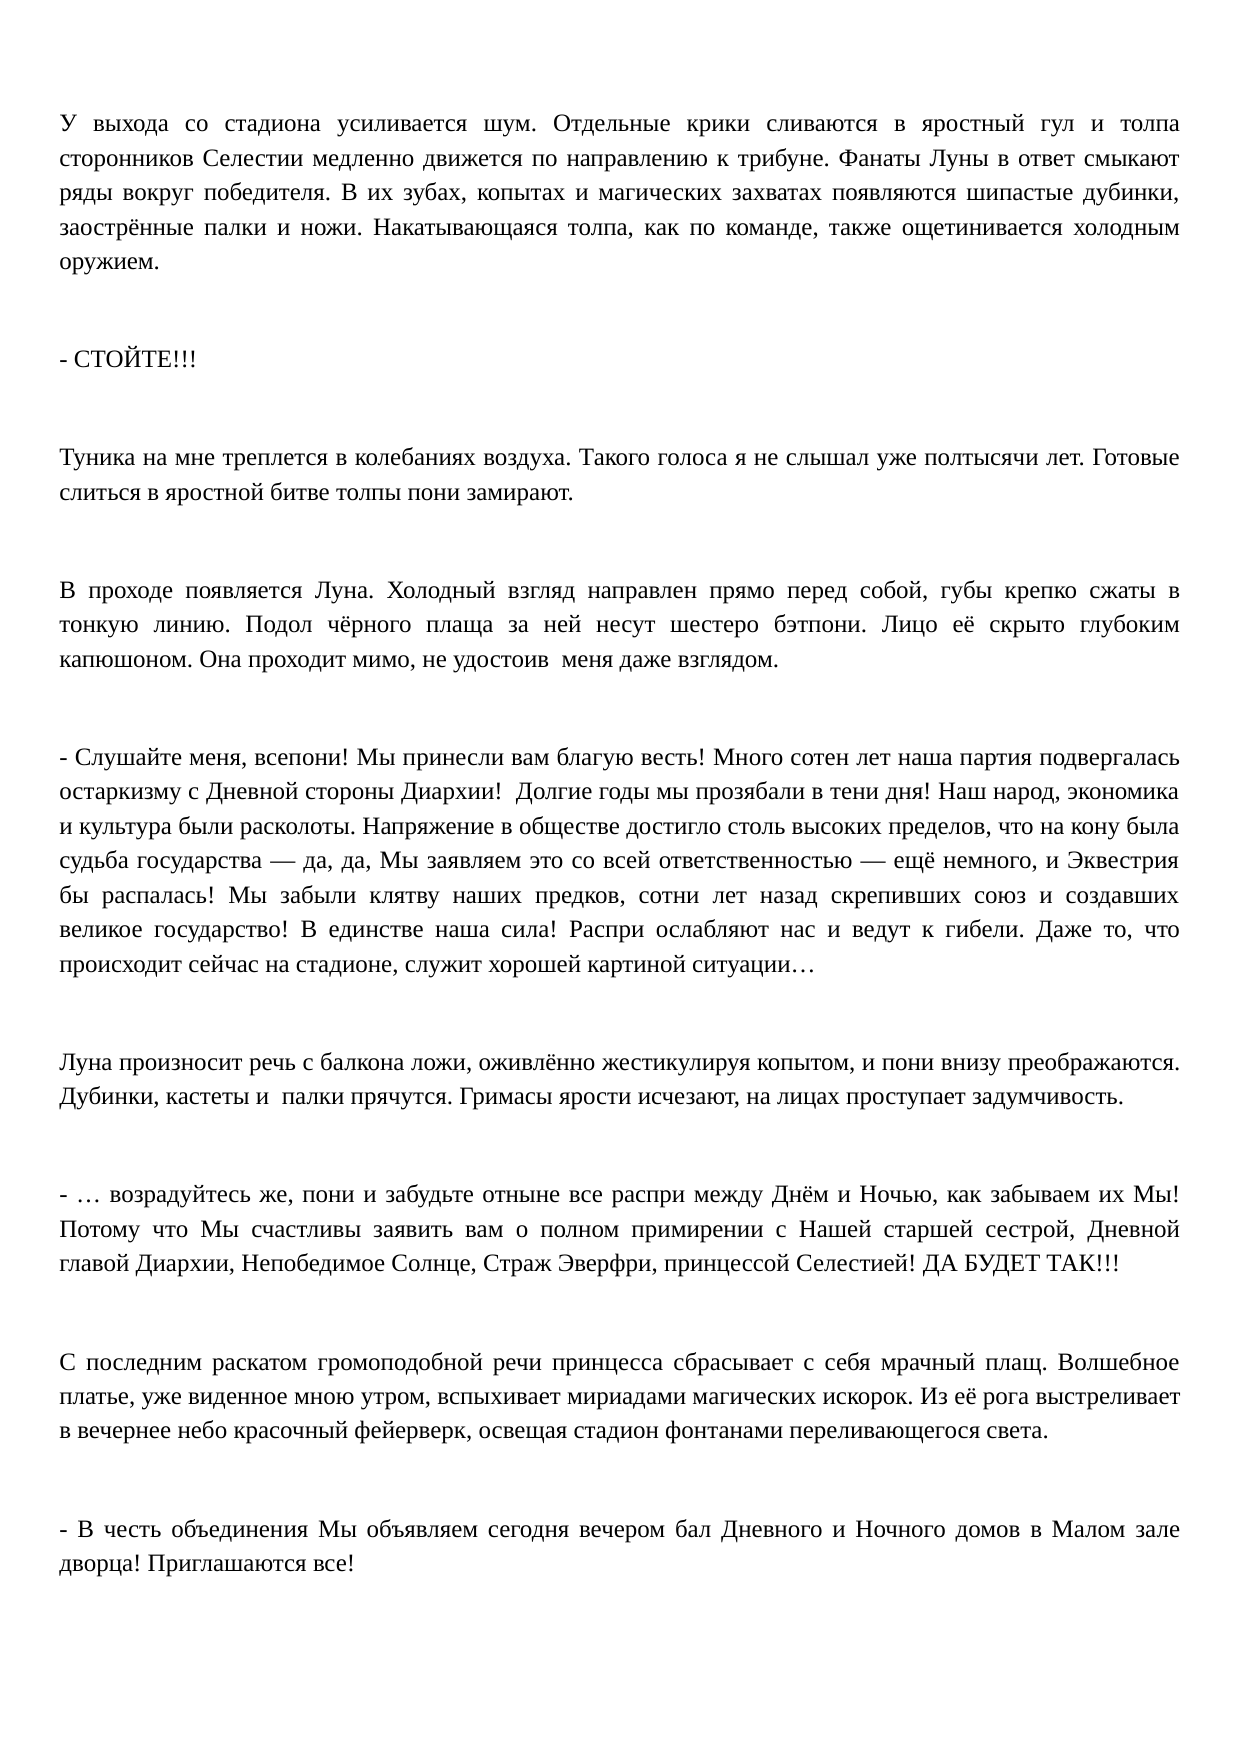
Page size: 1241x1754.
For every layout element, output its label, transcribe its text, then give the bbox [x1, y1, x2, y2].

text В проходе появляется Луна. Холодный взгляд направлен прямо перед собой, губы крепко сжаты в тонкую линию. Подол чёрного плаща за ней несут шестеро бэтпони. Лицо её скрыто глубоким капюшоном. Она проходит мимо, не удостоив меня даже взглядом. [59, 575, 1181, 673]
text - В честь объединения Мы объявляем сегодня вечером бал Дневного и Ночного домов в Малом зале дворца! Приглашаются все! [59, 1514, 1181, 1577]
text - СТОЙТЕ!!! [59, 344, 1181, 373]
text Луна произносит речь с балкона ложи, оживлённо жестикулируя копытом, и пони внизу преображаются. Дубинки, кастеты и палки прячутся. Гримасы ярости исчезают, на лицах проступает задумчивость. [59, 1047, 1181, 1110]
text - … возрадуйтесь же, пони и забудьте отныне все распри между Днём и Ночью, как забываем их Мы! Потому что Мы счастливы заявить вам о полном примирении с Нашей старшей сестрой, Дневной главой Диархии, Непобедимое Солнце, Страж Эверфри, принцессой Селестией! ДА БУДЕТ ТАК!!! [59, 1179, 1181, 1277]
text Туника на мне треплется в колебаниях воздуха. Такого голоса я не слышал уже полтысячи лет. Готовые слиться в яростной битве толпы пони замирают. [59, 442, 1181, 506]
text - Слушайте меня, всепони! Мы принесли вам благую весть! Много сотен лет наша партия подвергалась остаркизму с Дневной стороны Диархии! Долгие годы мы прозябали в тени дня! Наш народ, экономика и культура были расколоты. Напряжение в обществе достигло столь высоких пределов, что на кону была судьба государства — да, да, Мы заявляем это со всей ответственностью — ещё немного, и Эквестрия бы распалась! Мы забыли клятву наших предков, сотни лет назад скрепивших союз и создавших великое государство! В единстве наша сила! Распри ослабляют нас и ведут к гибели. Даже то, что происходит сейчас на стадионе, служит хорошей картиной ситуации… [59, 742, 1181, 978]
text У выхода со стадиона усиливается шум. Отдельные крики сливаются в яростный гул и толпа сторонников Селестии медленно движется по направлению к трибуне. Фанаты Луны в ответ смыкают ряды вокруг победителя. В их зубах, копытах и магических захватах появляются шипастые дубинки, заострённые палки и ножи. Накатывающаяся толпа, как по команде, также ощетинивается холодным оружием. [59, 108, 1181, 275]
text С последним раскатом громоподобной речи принцесса сбрасывает с себя мрачный плащ. Волшебное платье, уже виденное мною утром, вспыхивает мириадами магических искорок. Из её рога выстреливает в вечернее небо красочный фейерверк, освещая стадион фонтанами переливающегося света. [59, 1347, 1181, 1444]
